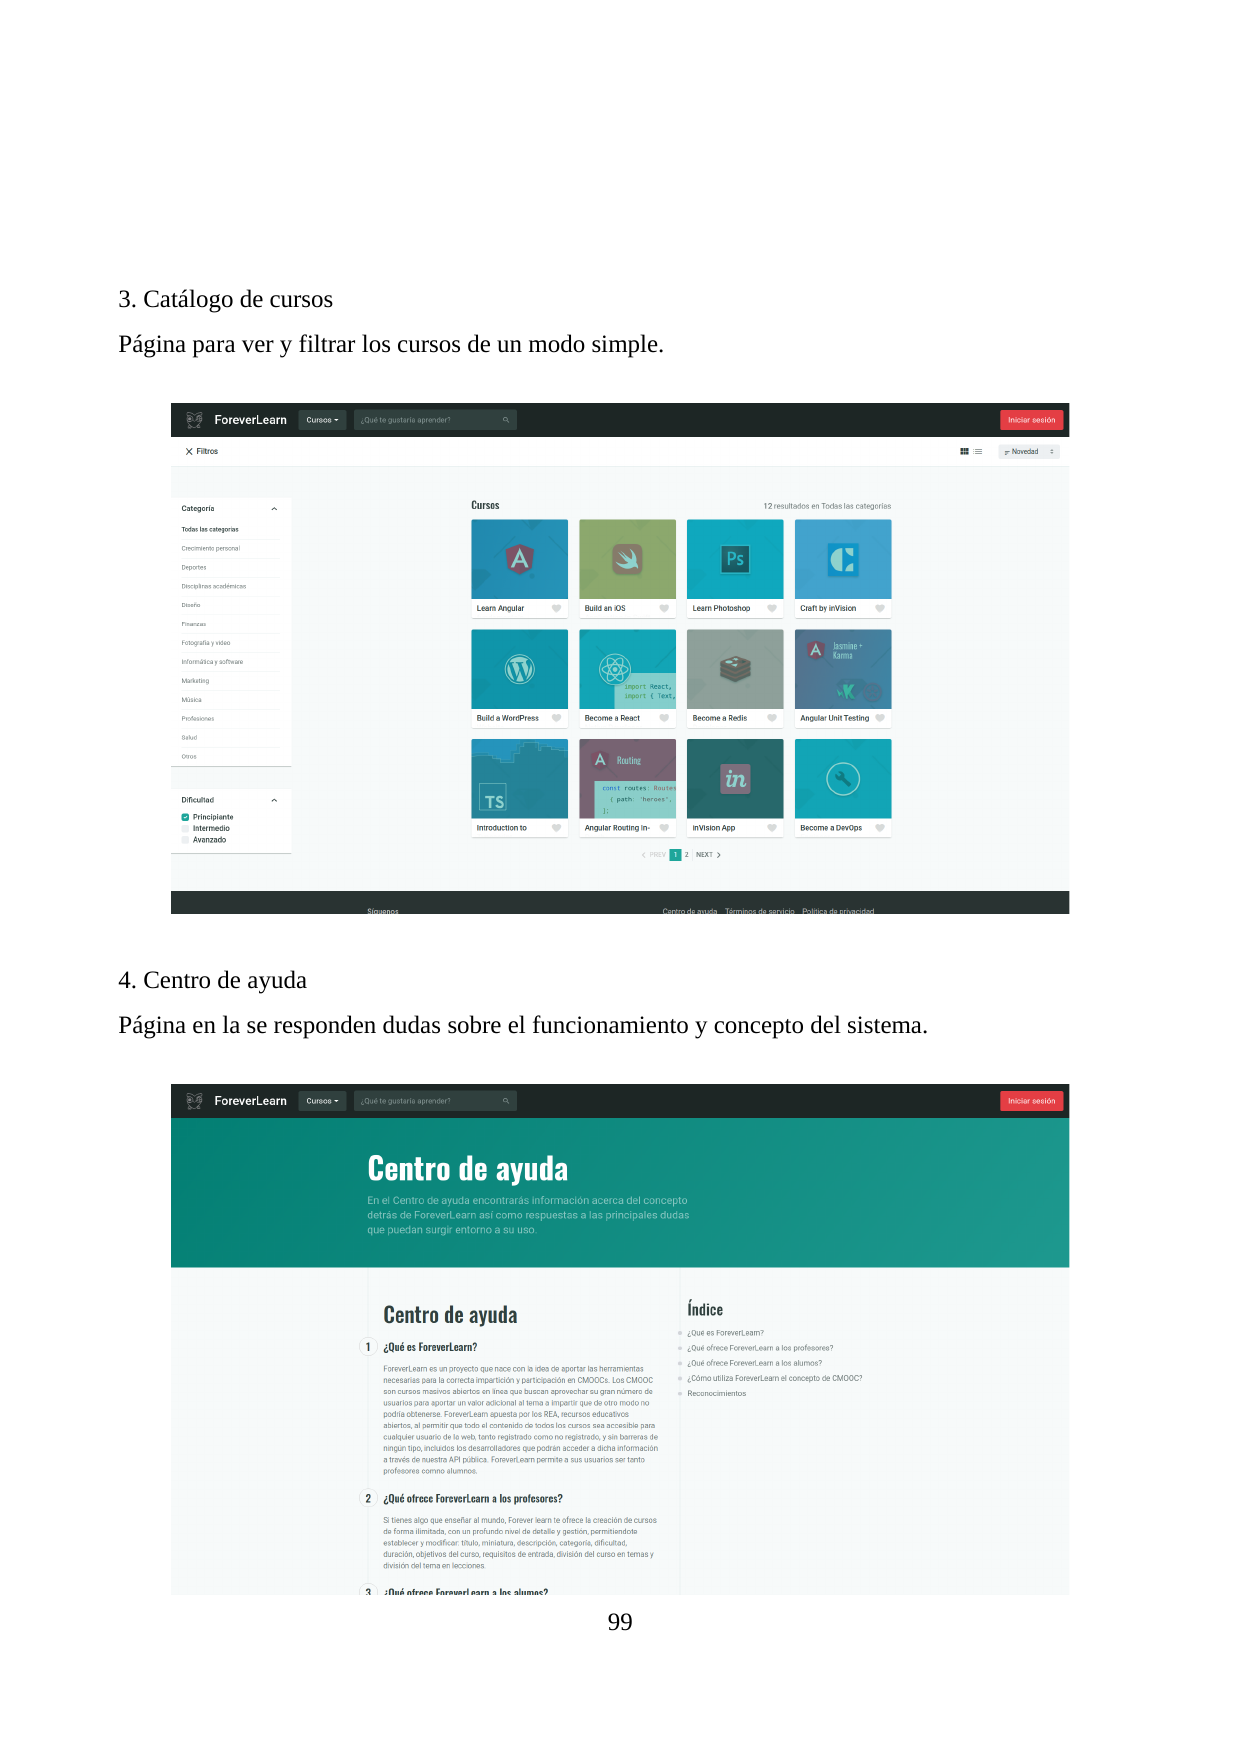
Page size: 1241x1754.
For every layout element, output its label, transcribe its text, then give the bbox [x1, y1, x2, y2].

picture [171, 403, 1070, 914]
text 3. Catálogo de cursos [118, 284, 1017, 313]
text Página en la se responden dudas sobre el funcionamiento y concepto del sistema. [118, 1011, 1017, 1039]
text Página para ver y filtrar los cursos de un modo simple. [118, 329, 1017, 358]
picture [171, 1084, 1070, 1595]
text 4. Centro de ayuda [118, 965, 1017, 994]
